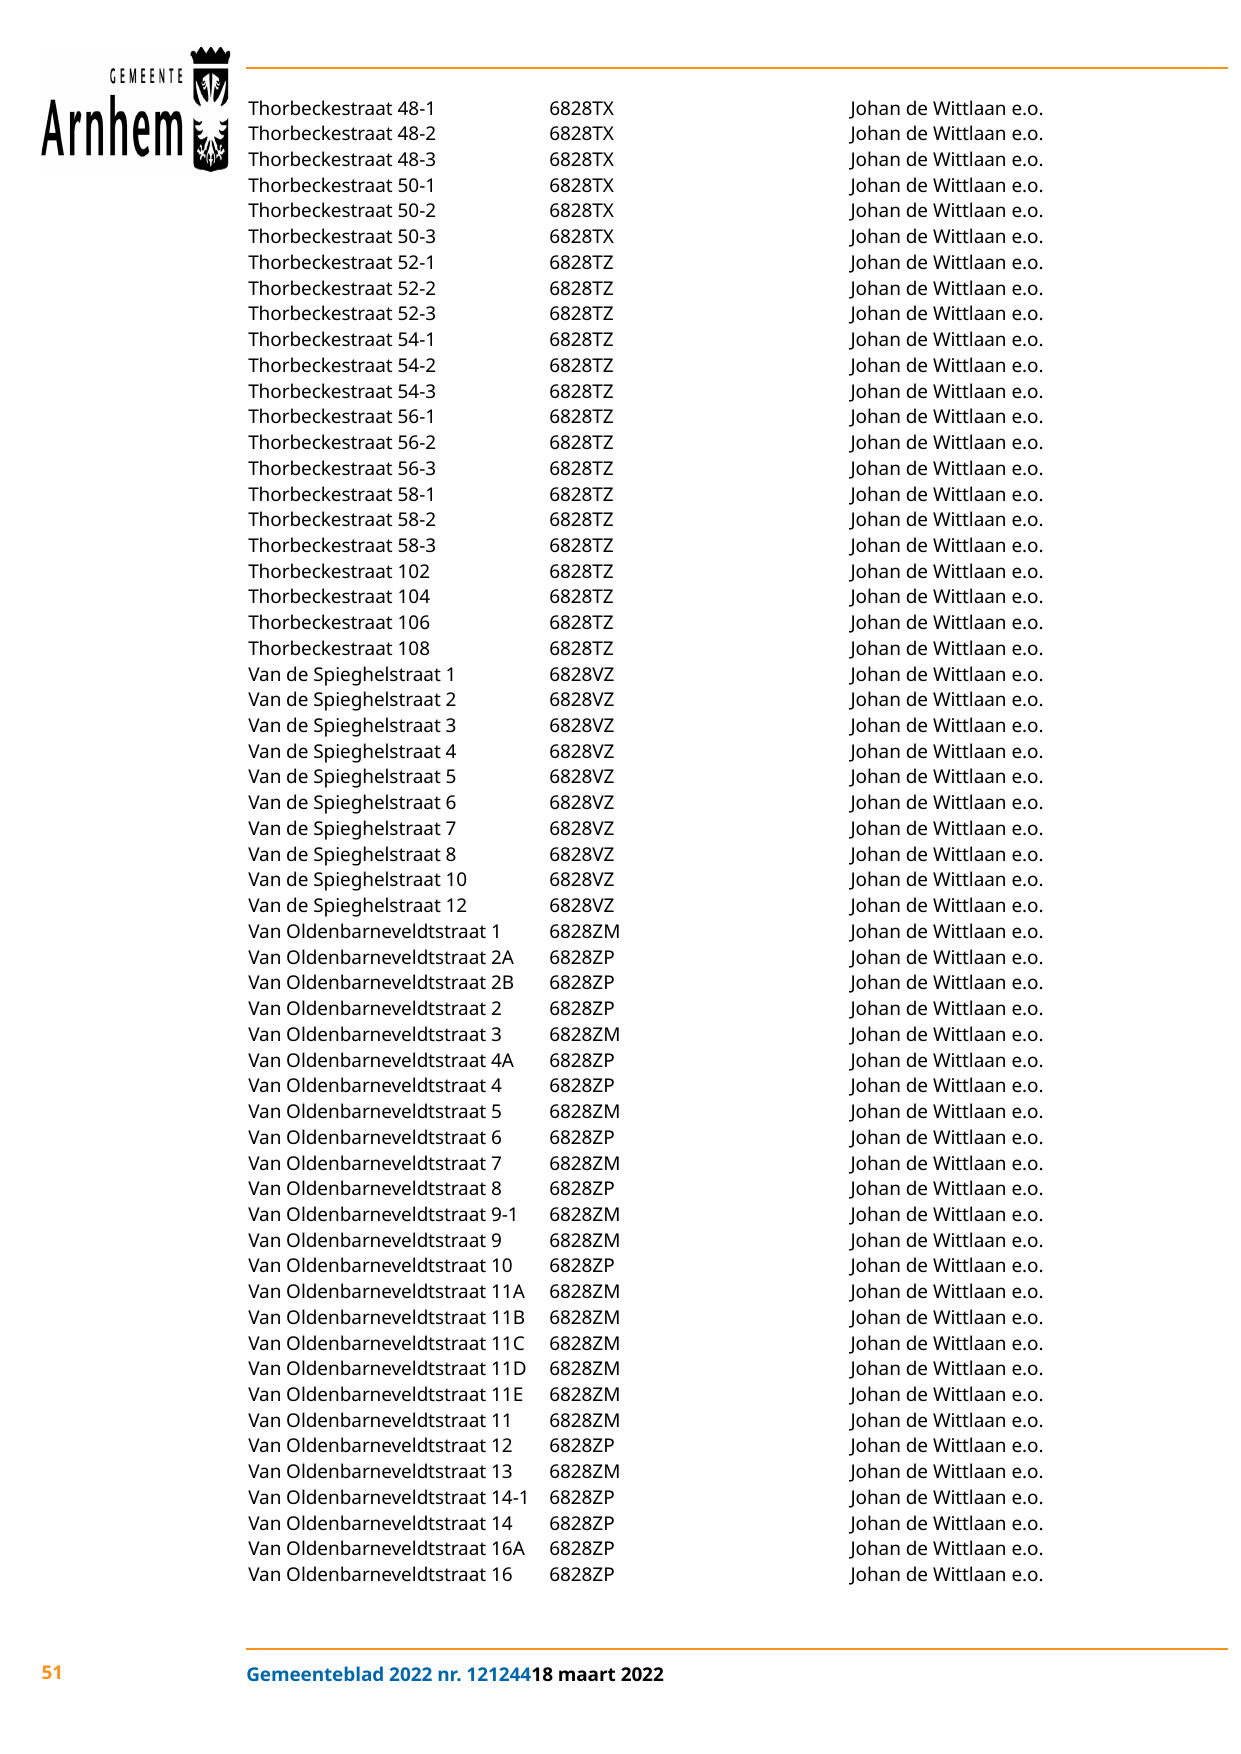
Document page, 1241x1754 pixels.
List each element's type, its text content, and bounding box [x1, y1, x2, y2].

table_cell Johan de Wittlaan e.o. [850, 429, 1152, 455]
table_cell Johan de Wittlaan e.o. [850, 1356, 1152, 1381]
table_cell Thorbeckestraat 50-3 [248, 224, 549, 249]
table_cell Van de Spieghelstraat 12 [248, 893, 549, 918]
table_cell 6828TZ [549, 635, 850, 661]
table_cell 6828TZ [549, 584, 850, 609]
table_cell Van Oldenbarneveldtstraat 4 [248, 1073, 549, 1098]
table_cell Johan de Wittlaan e.o. [850, 506, 1152, 532]
table_cell Johan de Wittlaan e.o. [850, 249, 1152, 275]
table_cell Johan de Wittlaan e.o. [850, 1304, 1152, 1330]
table_cell 6828ZM [549, 1098, 850, 1124]
table_cell Johan de Wittlaan e.o. [850, 841, 1152, 867]
table_cell Johan de Wittlaan e.o. [850, 1536, 1152, 1561]
table_cell Van Oldenbarneveldtstraat 4A [248, 1047, 549, 1072]
table_cell Johan de Wittlaan e.o. [850, 1330, 1152, 1356]
table_cell Johan de Wittlaan e.o. [850, 1047, 1152, 1072]
table_cell Van Oldenbarneveldtstraat 11A [248, 1278, 549, 1304]
table_cell Johan de Wittlaan e.o. [850, 995, 1152, 1021]
table_cell Van de Spieghelstraat 1 [248, 661, 549, 687]
table_cell Johan de Wittlaan e.o. [850, 1433, 1152, 1458]
table_cell Van Oldenbarneveldtstraat 14 [248, 1510, 549, 1536]
table_cell Van Oldenbarneveldtstraat 3 [248, 1021, 549, 1047]
table_cell 6828TZ [549, 609, 850, 635]
table_cell 6828TX [549, 95, 850, 121]
table_cell Van Oldenbarneveldtstraat 13 [248, 1459, 549, 1484]
table_cell Johan de Wittlaan e.o. [850, 558, 1152, 584]
table_cell Johan de Wittlaan e.o. [850, 172, 1152, 198]
table_cell 6828VZ [549, 764, 850, 789]
table_cell 6828ZP [549, 1124, 850, 1150]
table_cell Thorbeckestraat 48-3 [248, 146, 549, 172]
table_cell 6828ZP [549, 944, 850, 969]
table_cell Johan de Wittlaan e.o. [850, 1175, 1152, 1201]
table_cell Van Oldenbarneveldtstraat 8 [248, 1175, 549, 1201]
table_cell Thorbeckestraat 54-1 [248, 326, 549, 352]
table_cell Johan de Wittlaan e.o. [850, 121, 1152, 146]
table_cell Thorbeckestraat 56-1 [248, 404, 549, 429]
table_cell Johan de Wittlaan e.o. [850, 738, 1152, 764]
table_cell 6828TZ [549, 532, 850, 558]
table_cell Johan de Wittlaan e.o. [850, 609, 1152, 635]
table_cell Johan de Wittlaan e.o. [850, 1124, 1152, 1150]
table_cell Johan de Wittlaan e.o. [850, 1098, 1152, 1124]
table_cell Thorbeckestraat 50-1 [248, 172, 549, 198]
table_cell 6828ZM [549, 1150, 850, 1175]
table_cell 6828ZP [549, 970, 850, 995]
table_cell Johan de Wittlaan e.o. [850, 1253, 1152, 1278]
table_cell Van Oldenbarneveldtstraat 11 [248, 1407, 549, 1433]
table_cell 6828TX [549, 198, 850, 223]
table_cell Johan de Wittlaan e.o. [850, 146, 1152, 172]
table_cell 6828ZM [549, 1407, 850, 1433]
table_cell 6828TZ [549, 275, 850, 301]
table_cell 6828ZM [549, 1021, 850, 1047]
table_cell Van de Spieghelstraat 7 [248, 815, 549, 841]
table_cell Johan de Wittlaan e.o. [850, 326, 1152, 352]
table_cell Thorbeckestraat 104 [248, 584, 549, 609]
table_cell Van Oldenbarneveldtstraat 7 [248, 1150, 549, 1175]
table_cell 6828ZM [549, 1330, 850, 1356]
table_cell Van Oldenbarneveldtstraat 16 [248, 1561, 549, 1587]
table_cell Johan de Wittlaan e.o. [850, 661, 1152, 687]
table_cell 6828ZM [549, 1356, 850, 1381]
table_cell Van de Spieghelstraat 10 [248, 867, 549, 892]
table_cell Van Oldenbarneveldtstraat 12 [248, 1433, 549, 1458]
table_cell Van Oldenbarneveldtstraat 11D [248, 1356, 549, 1381]
table_cell 6828TX [549, 121, 850, 146]
table_cell Johan de Wittlaan e.o. [850, 764, 1152, 789]
table_cell Johan de Wittlaan e.o. [850, 352, 1152, 378]
table_cell 6828VZ [549, 738, 850, 764]
table_cell Johan de Wittlaan e.o. [850, 1227, 1152, 1253]
table_cell Van Oldenbarneveldtstraat 6 [248, 1124, 549, 1150]
table_cell Johan de Wittlaan e.o. [850, 712, 1152, 738]
table_cell 6828TX [549, 172, 850, 198]
table_cell Thorbeckestraat 48-1 [248, 95, 549, 121]
table_cell Johan de Wittlaan e.o. [850, 198, 1152, 223]
table_cell 6828VZ [549, 867, 850, 892]
table_cell Van de Spieghelstraat 3 [248, 712, 549, 738]
table_cell Van Oldenbarneveldtstraat 1 [248, 918, 549, 944]
table_cell Johan de Wittlaan e.o. [850, 635, 1152, 661]
table_cell 6828VZ [549, 893, 850, 918]
table_cell 6828ZM [549, 1381, 850, 1407]
table_cell Thorbeckestraat 108 [248, 635, 549, 661]
table_cell 6828VZ [549, 687, 850, 712]
table_cell 6828TZ [549, 249, 850, 275]
table_cell 6828ZP [549, 1536, 850, 1561]
table_cell 6828TZ [549, 301, 850, 326]
table_cell 6828TX [549, 146, 850, 172]
table_cell 6828ZM [549, 1201, 850, 1227]
table_cell 6828ZM [549, 1278, 850, 1304]
table_cell Johan de Wittlaan e.o. [850, 1407, 1152, 1433]
table_cell 6828ZP [549, 1175, 850, 1201]
table_cell 6828TZ [549, 352, 850, 378]
table_cell 6828ZM [549, 1227, 850, 1253]
table_cell Johan de Wittlaan e.o. [850, 584, 1152, 609]
table_cell Thorbeckestraat 52-1 [248, 249, 549, 275]
table_cell Johan de Wittlaan e.o. [850, 1561, 1152, 1587]
table_cell 6828ZP [549, 1253, 850, 1278]
table_cell 6828TZ [549, 378, 850, 403]
table_cell Van Oldenbarneveldtstraat 2 [248, 995, 549, 1021]
table_cell 6828ZP [549, 995, 850, 1021]
table_cell Van Oldenbarneveldtstraat 14-1 [248, 1484, 549, 1510]
table_cell Johan de Wittlaan e.o. [850, 687, 1152, 712]
table_cell 6828ZM [549, 1304, 850, 1330]
table_cell Thorbeckestraat 56-3 [248, 455, 549, 481]
table_cell Johan de Wittlaan e.o. [850, 944, 1152, 969]
table_cell Thorbeckestraat 54-3 [248, 378, 549, 403]
table_cell Thorbeckestraat 56-2 [248, 429, 549, 455]
table_cell 6828ZP [549, 1484, 850, 1510]
table_cell 6828ZP [549, 1433, 850, 1458]
table_cell Van de Spieghelstraat 4 [248, 738, 549, 764]
table_cell Van de Spieghelstraat 5 [248, 764, 549, 789]
table_cell Van Oldenbarneveldtstraat 2B [248, 970, 549, 995]
table_cell 6828ZP [549, 1073, 850, 1098]
table_cell Thorbeckestraat 52-2 [248, 275, 549, 301]
table_cell Johan de Wittlaan e.o. [850, 301, 1152, 326]
table_cell Johan de Wittlaan e.o. [850, 1201, 1152, 1227]
table_cell Johan de Wittlaan e.o. [850, 1484, 1152, 1510]
table_cell Van Oldenbarneveldtstraat 11B [248, 1304, 549, 1330]
table_cell Thorbeckestraat 58-2 [248, 506, 549, 532]
table_cell Thorbeckestraat 54-2 [248, 352, 549, 378]
table_cell Johan de Wittlaan e.o. [850, 1510, 1152, 1536]
table_cell 6828ZP [549, 1047, 850, 1072]
table_cell Van de Spieghelstraat 2 [248, 687, 549, 712]
table_cell Johan de Wittlaan e.o. [850, 378, 1152, 403]
table_cell Johan de Wittlaan e.o. [850, 1459, 1152, 1484]
table_cell 6828ZP [549, 1561, 850, 1587]
table_cell Van Oldenbarneveldtstraat 11E [248, 1381, 549, 1407]
table_cell Johan de Wittlaan e.o. [850, 532, 1152, 558]
table_cell Van Oldenbarneveldtstraat 9-1 [248, 1201, 549, 1227]
table_cell Van Oldenbarneveldtstraat 9 [248, 1227, 549, 1253]
table_cell Van de Spieghelstraat 6 [248, 790, 549, 815]
table_cell Thorbeckestraat 48-2 [248, 121, 549, 146]
table_cell Van Oldenbarneveldtstraat 10 [248, 1253, 549, 1278]
table_cell Johan de Wittlaan e.o. [850, 95, 1152, 121]
table_cell Thorbeckestraat 106 [248, 609, 549, 635]
table_cell 6828TZ [549, 429, 850, 455]
table_cell Thorbeckestraat 58-1 [248, 481, 549, 506]
table_cell Johan de Wittlaan e.o. [850, 1073, 1152, 1098]
table_cell Johan de Wittlaan e.o. [850, 1278, 1152, 1304]
table_cell Johan de Wittlaan e.o. [850, 1381, 1152, 1407]
table_cell 6828TZ [549, 558, 850, 584]
table_cell Thorbeckestraat 50-2 [248, 198, 549, 223]
table_cell Johan de Wittlaan e.o. [850, 224, 1152, 249]
table_cell 6828TZ [549, 326, 850, 352]
table_cell 6828TX [549, 224, 850, 249]
table_cell Johan de Wittlaan e.o. [850, 790, 1152, 815]
table_cell 6828VZ [549, 712, 850, 738]
table_cell Van Oldenbarneveldtstraat 2A [248, 944, 549, 969]
table_cell Johan de Wittlaan e.o. [850, 1021, 1152, 1047]
table_cell Van Oldenbarneveldtstraat 5 [248, 1098, 549, 1124]
table_cell 6828ZM [549, 918, 850, 944]
table_cell Johan de Wittlaan e.o. [850, 918, 1152, 944]
table_cell Van Oldenbarneveldtstraat 16A [248, 1536, 549, 1561]
table_cell 6828VZ [549, 790, 850, 815]
table_cell Johan de Wittlaan e.o. [850, 867, 1152, 892]
table_cell 6828ZP [549, 1510, 850, 1536]
picture [41, 47, 231, 172]
table_cell Johan de Wittlaan e.o. [850, 481, 1152, 506]
table_cell Johan de Wittlaan e.o. [850, 455, 1152, 481]
table_cell Thorbeckestraat 52-3 [248, 301, 549, 326]
table_cell 6828VZ [549, 661, 850, 687]
table_cell Johan de Wittlaan e.o. [850, 404, 1152, 429]
table_cell 6828VZ [549, 841, 850, 867]
table_cell Johan de Wittlaan e.o. [850, 815, 1152, 841]
table_cell Johan de Wittlaan e.o. [850, 893, 1152, 918]
table_cell 6828TZ [549, 404, 850, 429]
table_cell 6828ZM [549, 1459, 850, 1484]
table_cell Thorbeckestraat 58-3 [248, 532, 549, 558]
table_cell 6828TZ [549, 506, 850, 532]
table_cell Van Oldenbarneveldtstraat 11C [248, 1330, 549, 1356]
table_cell Johan de Wittlaan e.o. [850, 1150, 1152, 1175]
table_cell Johan de Wittlaan e.o. [850, 970, 1152, 995]
table_cell Thorbeckestraat 102 [248, 558, 549, 584]
table_cell 6828VZ [549, 815, 850, 841]
table_cell 6828TZ [549, 455, 850, 481]
table_cell Johan de Wittlaan e.o. [850, 275, 1152, 301]
table_cell Van de Spieghelstraat 8 [248, 841, 549, 867]
table_cell 6828TZ [549, 481, 850, 506]
